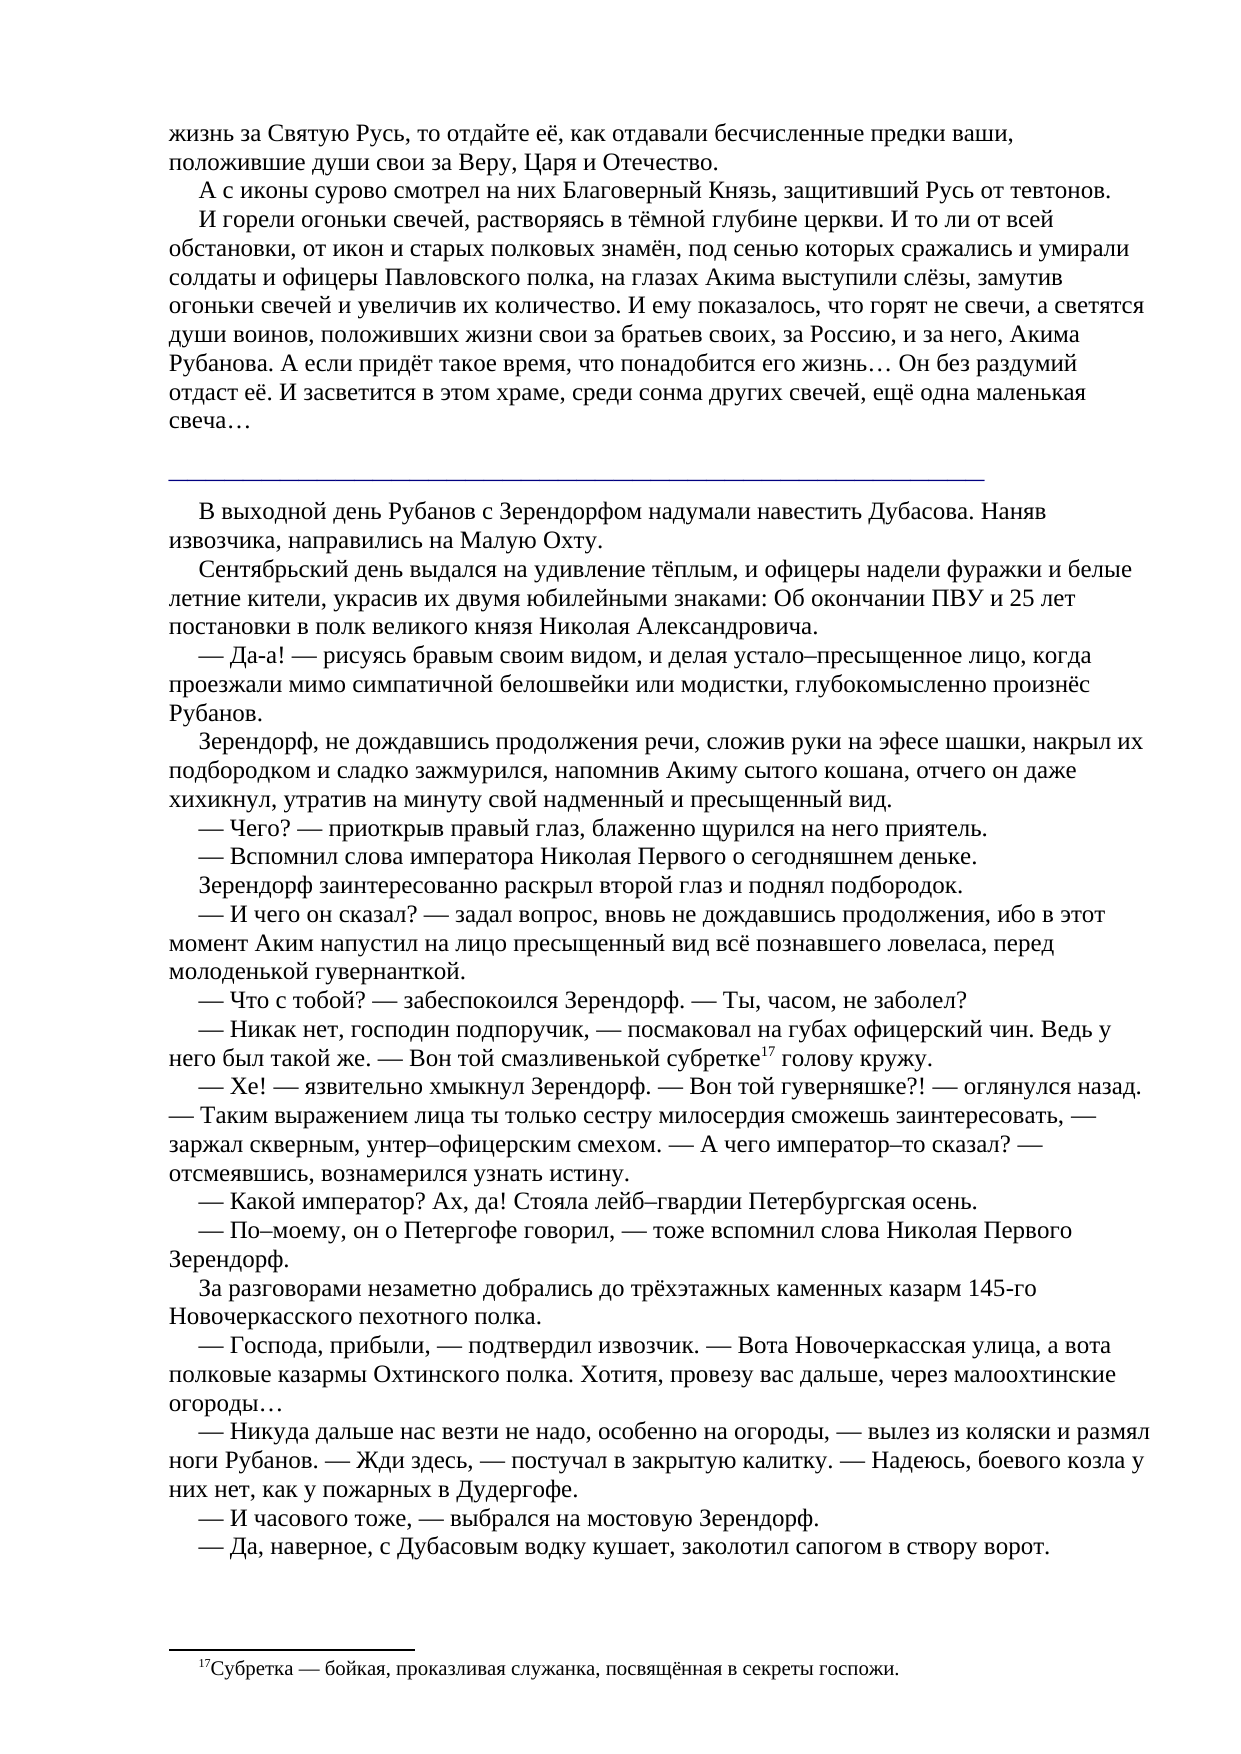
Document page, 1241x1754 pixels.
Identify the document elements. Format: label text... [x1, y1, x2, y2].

text — Да-а! — рисуясь бравым своим видом, и делая устало–пресыщенное лицо, когда проезжали мимо симпатичной белошвейки или модистки, глубокомысленно произнёс Рубанов. [169, 640, 1152, 726]
text — Никуда дальше нас везти не надо, особенно на огороды, — вылез из коляски и размял ноги Рубанов. — Жди здесь, — постучал в закрытую калитку. — Надеюсь, боевого козла у них нет, как у пожарных в Дудергофе. [169, 1416, 1152, 1503]
text — Вспомнил слова императора Николая Первого о сегодняшнем деньке. [169, 841, 1152, 870]
text — Какой император? Ах, да! Стояла лейб–гвардии Петербургская осень. [169, 1186, 1152, 1215]
text — Что с тобой? — забеспокоился Зерендорф. — Ты, часом, не заболел? [169, 985, 1152, 1014]
subtitle ____________________________________________ [169, 446, 1152, 484]
text — По–моему, он о Петергофе говорил, — тоже вспомнил слова Николая Первого Зерендорф. [169, 1215, 1152, 1273]
text Субретка — бойкая, проказливая служанка, посвящённая в секреты госпожи. [169, 1656, 1152, 1680]
text Зерендорф заинтересованно раскрыл второй глаз и поднял подбородок. [169, 870, 1152, 899]
text — Господа, прибыли, — подтвердил извозчик. — Вота Новочеркасская улица, а вота полковые казармы Охтинского полка. Хотитя, провезу вас дальше, через малоохтинские огороды… [169, 1330, 1152, 1416]
text — Да, наверное, с Дубасовым водку кушает, заколотил сапогом в створу ворот. [169, 1531, 1152, 1560]
text В выходной день Рубанов с Зерендорфом надумали навестить Дубасова. Наняв извозчика, направились на Малую Охту. [169, 496, 1152, 554]
text — И чего он сказал? — задал вопрос, вновь не дождавшись продолжения, ибо в этот момент Аким напустил на лицо пресыщенный вид всё познавшего ловеласа, перед молоденькой гувернанткой. [169, 899, 1152, 985]
text А с иконы сурово смотрел на них Благоверный Князь, защитивший Русь от тевтонов. [169, 176, 1152, 204]
text жизнь за Святую Русь, то отдайте её, как отдавали бесчисленные предки ваши, положившие души свои за Веру, Царя и Отечество. [169, 118, 1152, 176]
text Зерендорф, не дождавшись продолжения речи, сложив руки на эфесе шашки, накрыл их подбородком и сладко зажмурился, напомнив Акиму сытого кошана, отчего он даже хихикнул, утратив на минуту свой надменный и пресыщенный вид. [169, 726, 1152, 813]
text — Чего? — приоткрыв правый глаз, блаженно щурился на него приятель. [169, 813, 1152, 841]
text — Хе! — язвительно хмыкнул Зерендорф. — Вон той гуверняшке?! — оглянулся назад. — Таким выражением лица ты только сестру милосердия сможешь заинтересовать, — заржал скверным, унтер–офицерским смехом. — А чего император–то сказал? — отсмеявшись, вознамерился узнать истину. [169, 1071, 1152, 1186]
text За разговорами незаметно добрались до трёхэтажных каменных казарм 145‑го Новочеркасского пехотного полка. [169, 1273, 1152, 1330]
text И горели огоньки свечей, растворяясь в тёмной глубине церкви. И то ли от всей обстановки, от икон и старых полковых знамён, под сенью которых сражались и умирали солдаты и офицеры Павловского полка, на глазах Акима выступили слёзы, замутив огоньки свечей и увеличив их количество. И ему показалось, что горят не свечи, а светятся души воинов, положивших жизни свои за братьев своих, за Россию, и за него, Акима Рубанова. А если придёт такое время, что понадобится его жизнь… Он без раздумий отдаст её. И засветится в этом храме, среди сонма других свечей, ещё одна маленькая свеча… [169, 204, 1152, 434]
text Сентябрьский день выдался на удивление тёплым, и офицеры надели фуражки и белые летние кители, украсив их двумя юбилейными знаками: Об окончании ПВУ и 25 лет постановки в полк великого князя Николая Александровича. [169, 554, 1152, 640]
text — Никак нет, господин подпоручик, — посмаковал на губах офицерский чин. Ведь у него был такой же. — Вон той смазливенькой субретке голову кружу. [169, 1014, 1152, 1071]
text — И часового тоже, — выбрался на мостовую Зерендорф. [169, 1503, 1152, 1531]
